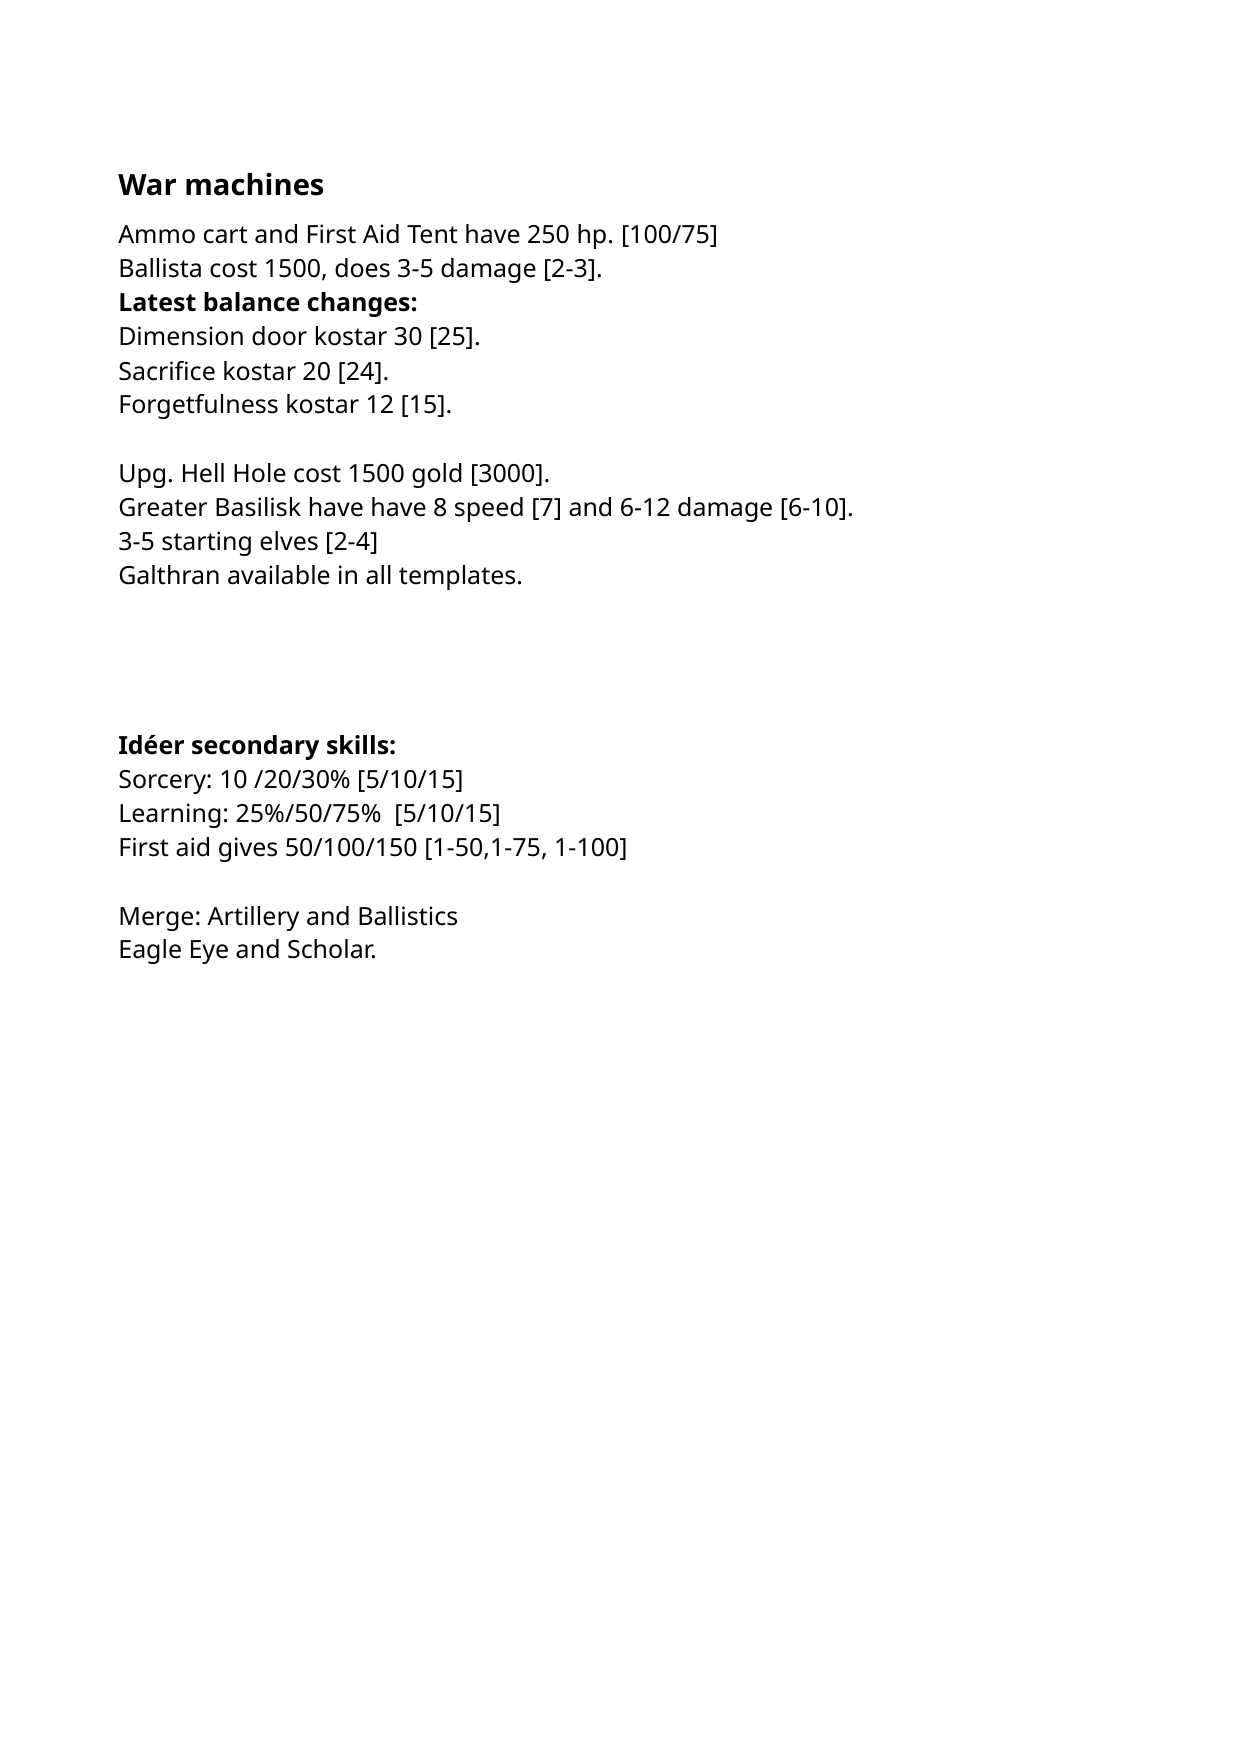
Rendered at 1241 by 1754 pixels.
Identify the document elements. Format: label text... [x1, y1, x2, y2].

text Greater Basilisk have have 8 speed [7] and 6-12 damage [6-10]. [118, 489, 1122, 523]
text Upg. Hell Hole cost 1500 gold [3000]. [118, 455, 1122, 489]
text Ballista cost 1500, does 3-5 damage [2-3]. [118, 251, 1122, 285]
text Sacrifice kostar 20 [24]. [118, 353, 1122, 387]
text War machines [118, 165, 1122, 204]
text 3-5 starting elves [2-4] [118, 523, 1122, 557]
text Eagle Eye and Scholar. [118, 932, 1122, 966]
text Idéer secondary skills: [118, 728, 1122, 762]
text Ammo cart and First Aid Tent have 250 hp. [100/75] [118, 217, 1122, 251]
text First aid gives 50/100/150 [1-50,1-75, 1-100] [118, 830, 1122, 864]
text Merge: Artillery and Ballistics [118, 898, 1122, 932]
text Forgetfulness kostar 12 [15]. [118, 387, 1122, 421]
text Latest balance changes: [118, 285, 1122, 319]
text Learning: 25%/50/75% [5/10/15] [118, 796, 1122, 830]
text Sorcery: 10 /20/30% [5/10/15] [118, 762, 1122, 796]
text Dimension door kostar 30 [25]. [118, 319, 1122, 353]
text Galthran available in all templates. [118, 557, 1122, 592]
